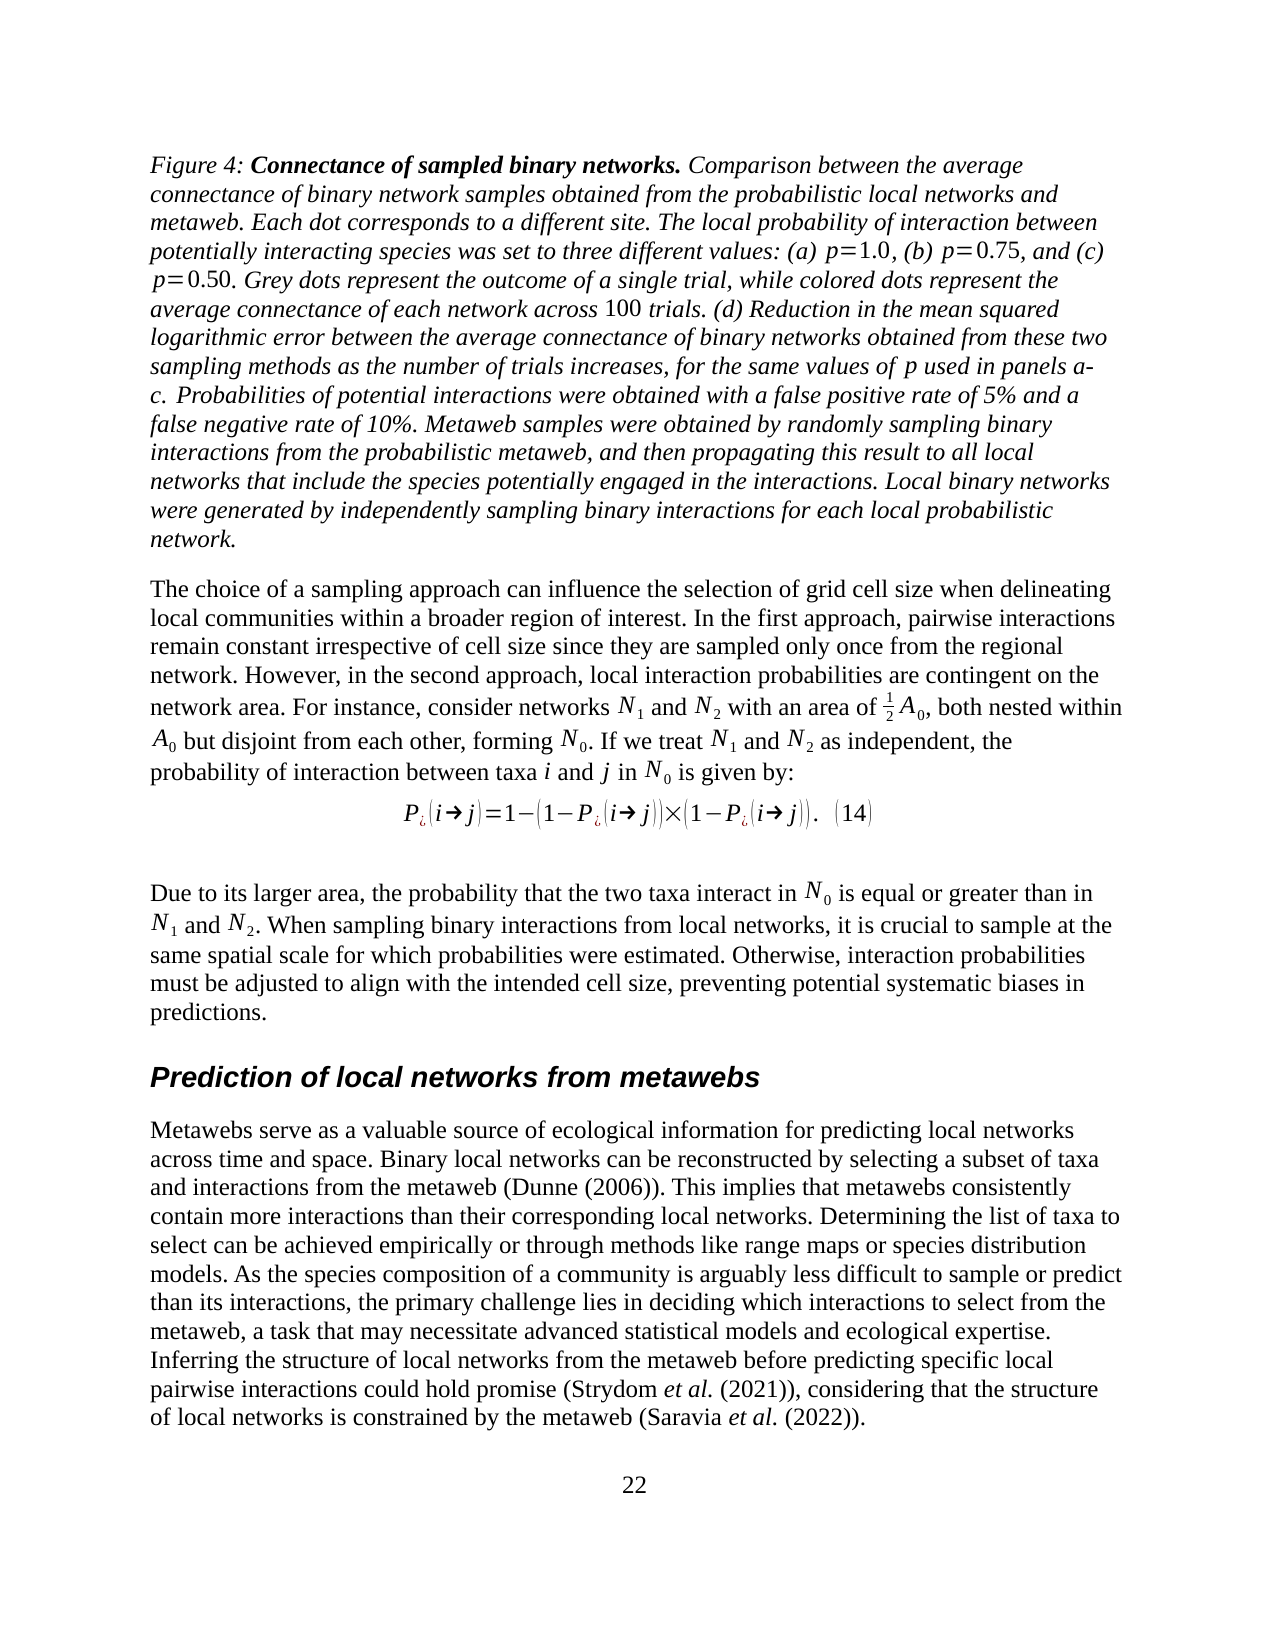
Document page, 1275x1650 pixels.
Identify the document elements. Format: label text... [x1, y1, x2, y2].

text Due to its larger area, the probability that the two taxa interact in is equal or greater than in and . When sampling binary interactions from local networks, it is crucial to sample at the same spatial scale for which probabilities were estimated. Otherwise, interaction probabilities must be adjusted to align with the intended cell size, preventing potential systematic biases in predictions. [150, 877, 1125, 1026]
subtitle Prediction of local networks from metawebs [150, 1060, 1125, 1093]
text The choice of a sampling approach can influence the selection of grid cell size when delineating local communities within a broader region of interest. In the first approach, pairwise interactions remain constant irrespective of cell size since they are sampled only once from the regional network. However, in the second approach, local interaction probabilities are contingent on the network area. For instance, consider networks and with an area of , both nested within but disjoint from each other, forming . If we treat and as independent, the probability of interaction between taxa and in is given by: [150, 574, 1125, 787]
text Metawebs serve as a valuable source of ecological information for predicting local networks across time and space. Binary local networks can be reconstructed by selecting a subset of taxa and interactions from the metaweb (Dunne (2006)). This implies that metawebs consistently contain more interactions than their corresponding local networks. Determining the list of taxa to select can be achieved empirically or through methods like range maps or species distribution models. As the species composition of a community is arguably less difficult to sample or predict than its interactions, the primary challenge lies in deciding which interactions to select from the metaweb, a task that may necessitate advanced statistical models and ecological expertise. Inferring the structure of local networks from the metaweb before predicting specific local pairwise interactions could hold promise (Strydom et al. (2021)), considering that the structure of local networks is constrained by the metaweb (Saravia et al. (2022)). [150, 1115, 1125, 1431]
text Figure 4: Connectance of sampled binary networks. Comparison between the average connectance of binary network samples obtained from the probabilistic local networks and metaweb. Each dot corresponds to a different site. The local probability of interaction between potentially interacting species was set to three different values: (a) , (b) , and (c) . Grey dots represent the outcome of a single trial, while colored dots represent the average connectance of each network across trials. (d) Reduction in the mean squared logarithmic error between the average connectance of binary networks obtained from these two sampling methods as the number of trials increases, for the same values of used in panels a-c. Probabilities of potential interactions were obtained with a false positive rate of 5% and a false negative rate of 10%. Metaweb samples were obtained by randomly sampling binary interactions from the probabilistic metaweb, and then propagating this result to all local networks that include the species potentially engaged in the interactions. Local binary networks were generated by independently sampling binary interactions for each local probabilistic network. [150, 150, 1125, 552]
